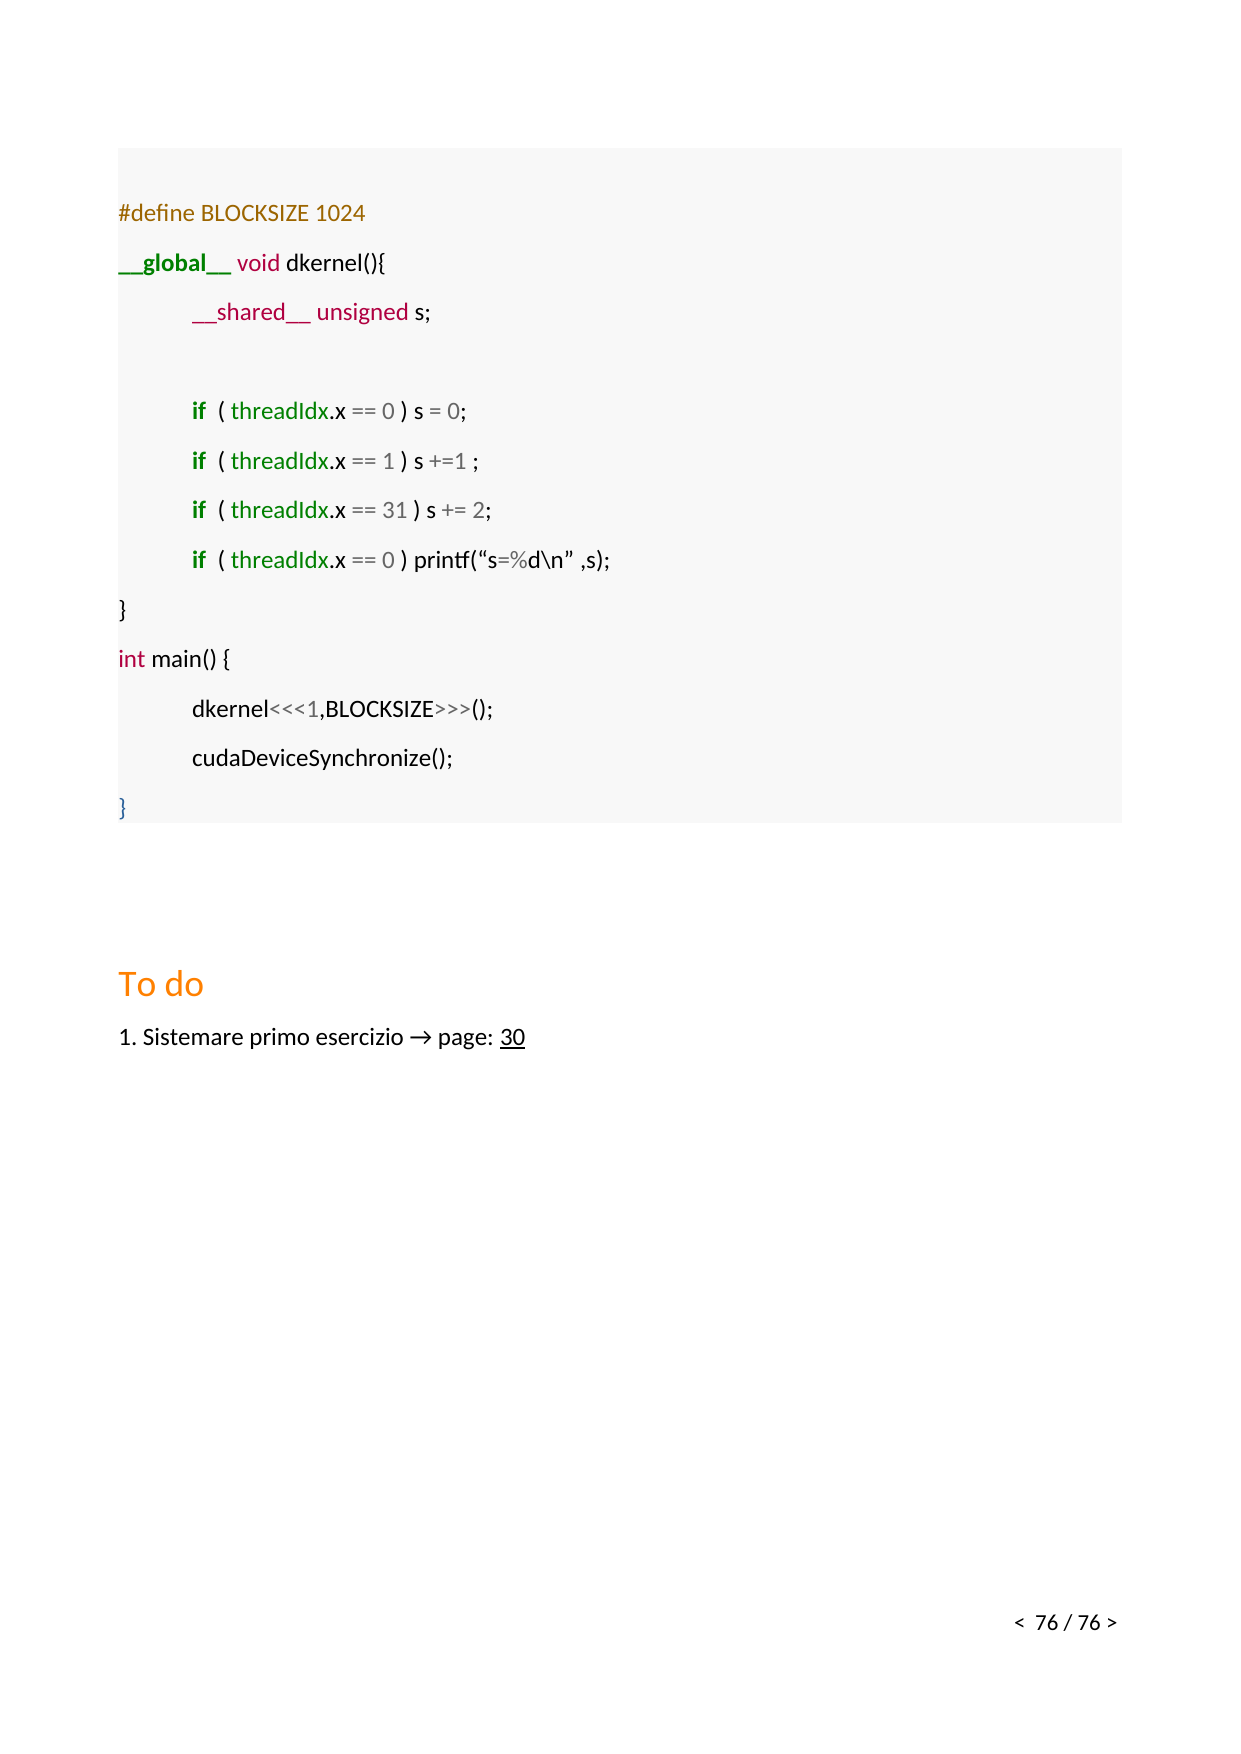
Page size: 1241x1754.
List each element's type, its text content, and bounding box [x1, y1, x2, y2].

text } [118, 594, 1122, 624]
text } [118, 792, 1122, 823]
text __shared__ unsigned s; [118, 296, 1122, 327]
text __global__ void dkernel(){ [118, 247, 1122, 277]
text if ( threadIdx.x == 0 ) s = 0; [118, 396, 1122, 426]
text dkernel<<<1,BLOCKSIZE>>>(); [118, 693, 1122, 723]
text #define BLOCKSIZE 1024 [118, 197, 1122, 228]
text cudaDeviceSynchronize(); [118, 743, 1122, 773]
text int main() { [118, 643, 1122, 674]
text if ( threadIdx.x == 1 ) s +=1 ; [118, 445, 1122, 476]
text if ( threadIdx.x == 31 ) s += 2; [118, 495, 1122, 525]
text 1. Sistemare primo esercizio → page: 30 [118, 1021, 1122, 1052]
text if ( threadIdx.x == 0 ) printf(“s=%d\n” ,s); [118, 544, 1122, 575]
subtitle To do [118, 960, 1122, 1006]
